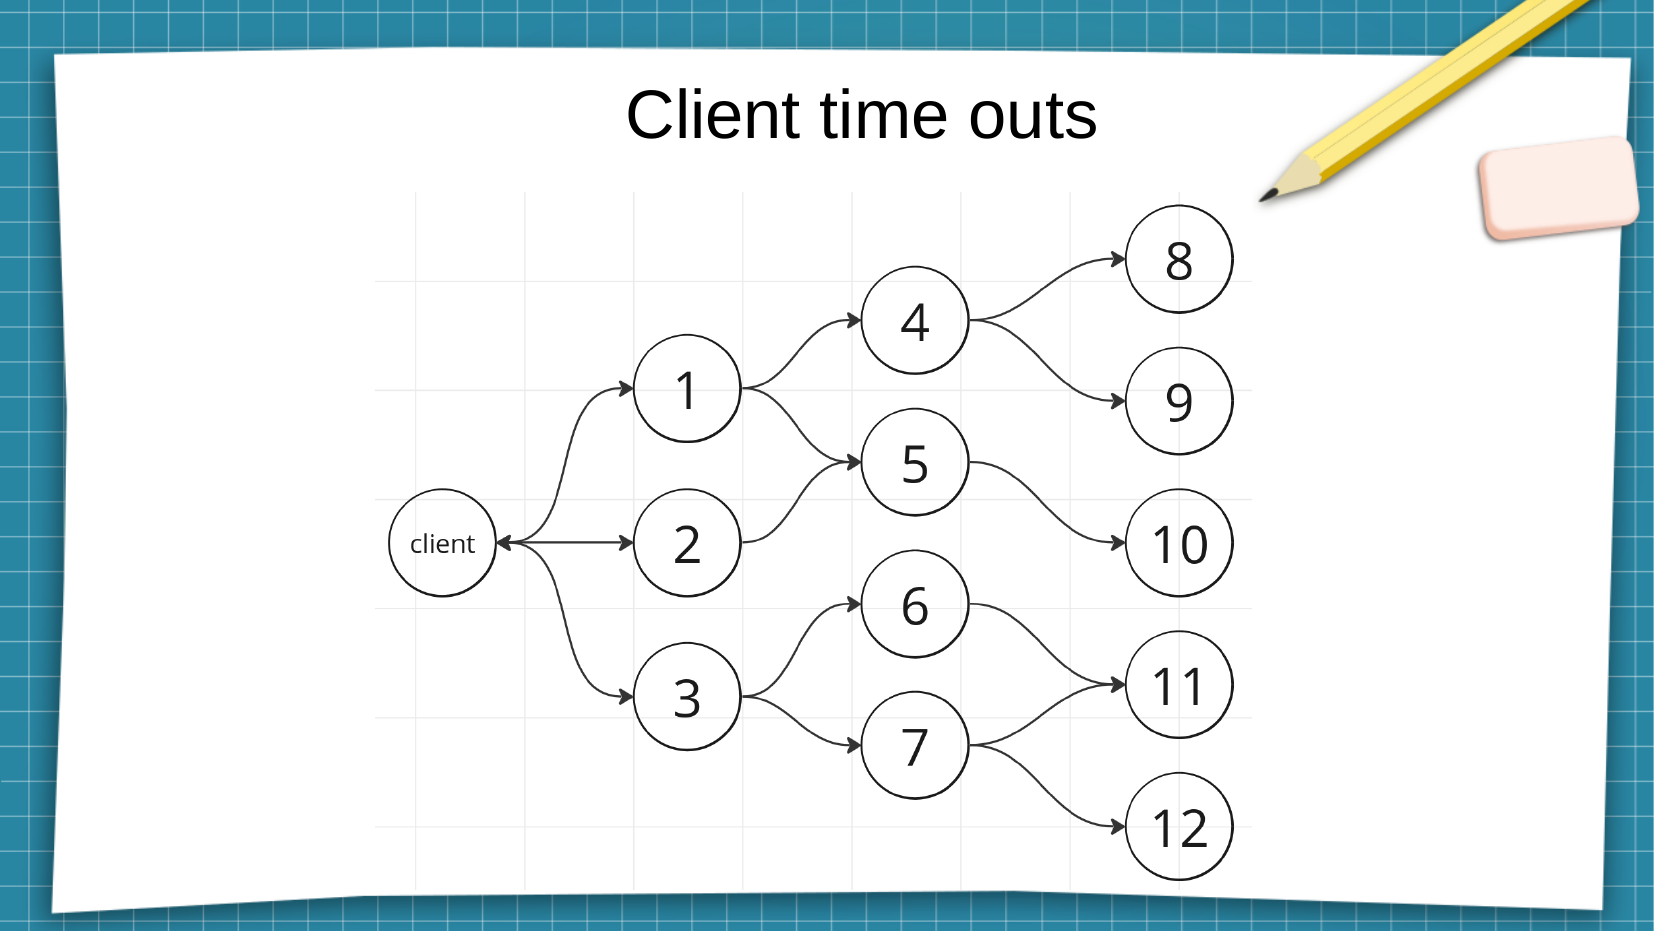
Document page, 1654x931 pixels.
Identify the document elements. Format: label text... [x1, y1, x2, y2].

picture [0, 0, 1654, 931]
title Client time outs [82, 37, 1571, 193]
